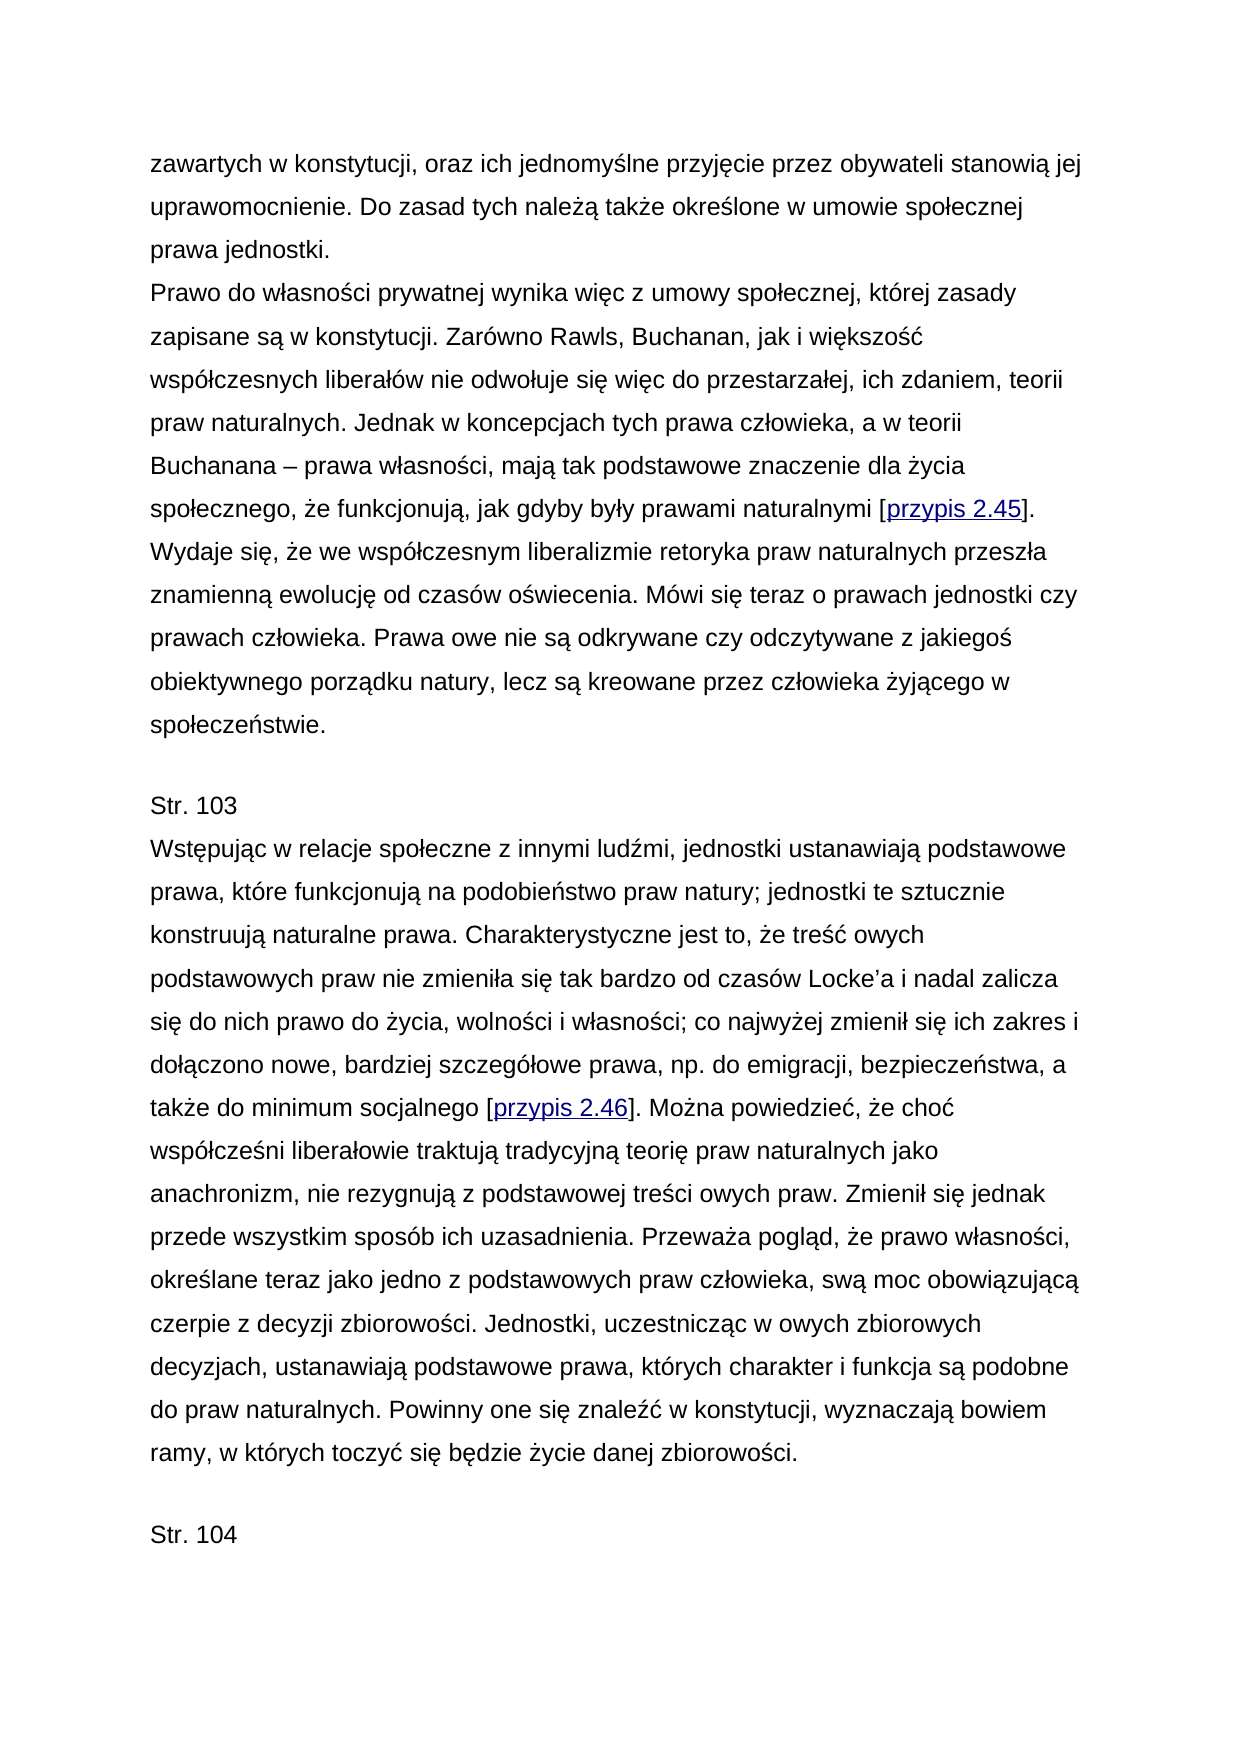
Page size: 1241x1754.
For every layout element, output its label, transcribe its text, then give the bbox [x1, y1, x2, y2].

text Str. 103 [150, 791, 1091, 820]
text Wstępując w relacje społeczne z innymi ludźmi, jednostki ustanawiają podstawowe prawa, które funkcjonują na podobieństwo praw natury; jednostki te sztucznie konstruują naturalne prawa. Charakterystyczne jest to, że treść owych podstawowych praw nie zmieniła się tak bardzo od czasów Locke’a i nadal zalicza się do nich prawo do życia, wolności i własności; co najwyżej zmienił się ich zakres i dołączono nowe, bardziej szczegółowe prawa, np. do emigracji, bezpieczeństwa, a także do minimum socjalnego [przypis 2.46]. Można powiedzieć, że choć współcześni liberałowie traktują tradycyjną teorię praw naturalnych jako anachronizm, nie rezygnują z podstawowej treści owych praw. Zmienił się jednak przede wszystkim sposób ich uzasadnienia. Przeważa pogląd, że prawo własności, określane teraz jako jedno z podstawowych praw człowieka, swą moc obowiązującą czerpie z decyzji zbiorowości. Jednostki, uczestnicząc w owych zbiorowych decyzjach, ustanawiają podstawowe prawa, których charakter i funkcja są podobne do praw naturalnych. Powinny one się znaleźć w konstytucji, wyznaczają bowiem ramy, w których toczyć się będzie życie danej zbiorowości. [150, 834, 1091, 1467]
text Prawo do własności prywatnej wynika więc z umowy społecznej, której zasady zapisane są w konstytucji. Zarówno Rawls, Buchanan, jak i większość współczesnych liberałów nie odwołuje się więc do przestarzałej, ich zdaniem, teorii praw naturalnych. Jednak w koncepcjach tych prawa człowieka, a w teorii Buchanana – prawa własności, mają tak podstawowe znaczenie dla życia społecznego, że funkcjonują, jak gdyby były prawami naturalnymi [przypis 2.45]. Wydaje się, że we współczesnym liberalizmie retoryka praw naturalnych przeszła znamienną ewolucję od czasów oświecenia. Mówi się teraz o prawach jednostki czy prawach człowieka. Prawa owe nie są odkrywane czy odczytywane z jakiegoś obiektywnego porządku natury, lecz są kreowane przez człowieka żyjącego w społeczeństwie. [150, 278, 1091, 738]
text zawartych w konstytucji, oraz ich jednomyślne przyjęcie przez obywateli stanowią jej uprawomocnienie. Do zasad tych należą także określone w umowie społecznej prawa jednostki. [150, 149, 1091, 264]
text Str. 104 [150, 1519, 1091, 1548]
